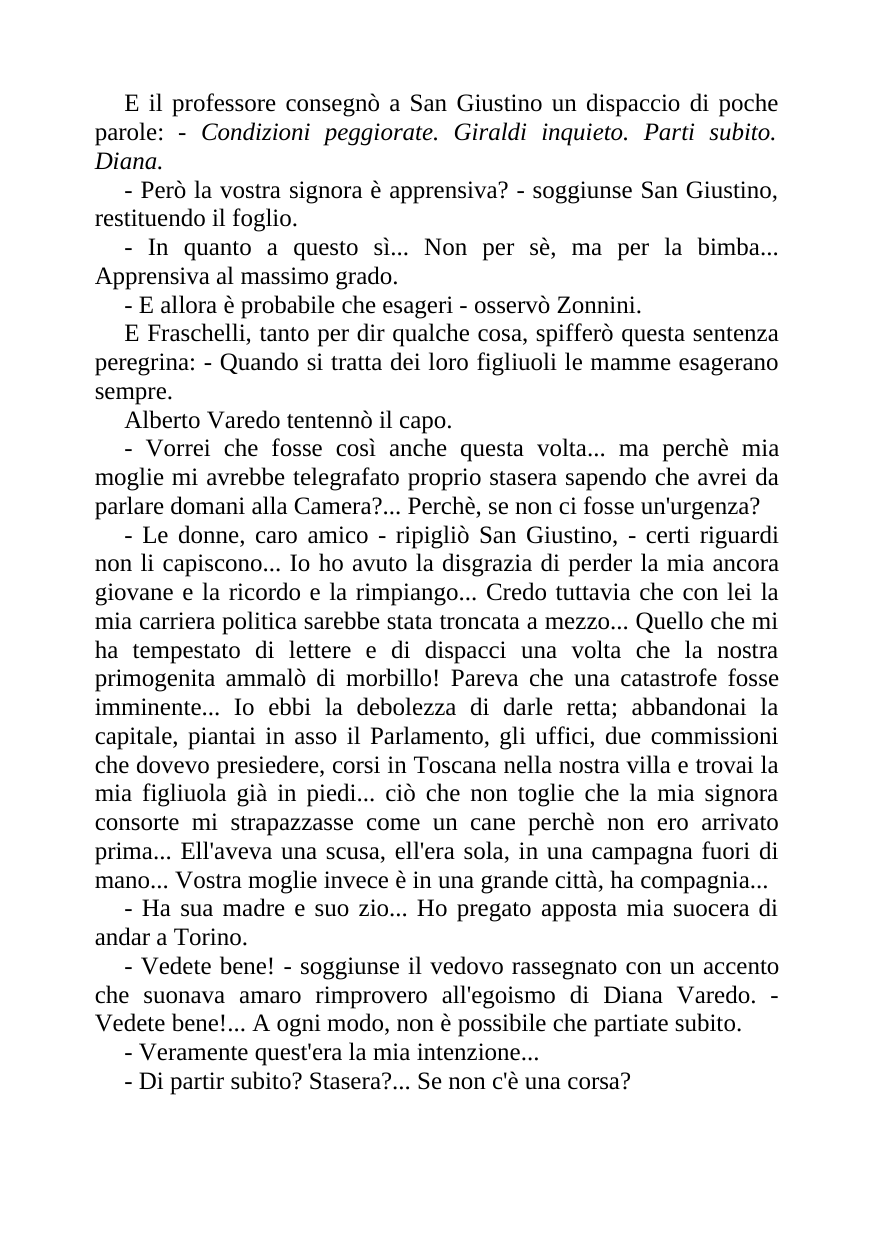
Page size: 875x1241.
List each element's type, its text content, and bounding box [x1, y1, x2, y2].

text - Vedete bene! - soggiunse il vedovo rassegnato con un accento che suonava amaro rimprovero all'egoismo di Diana Varedo. - Vedete bene!... A ogni modo, non è possibile che partiate subito. [94, 951, 779, 1037]
text Alberto Varedo tentennò il capo. [94, 405, 779, 433]
text E il professore consegnò a San Giustino un dispaccio di poche parole: - Condizioni peggiorate. Giraldi inquieto. Parti subito. Diana. [94, 88, 779, 175]
text - Vorrei che fosse così anche questa volta... ma perchè mia moglie mi avrebbe telegrafato proprio stasera sapendo che avrei da parlare domani alla Camera?... Perchè, se non ci fosse un'urgenza? [94, 433, 779, 520]
text - Ha sua madre e suo zio... Ho pregato apposta mia suocera di andar a Torino. [94, 893, 779, 951]
text - Di partir subito? Stasera?... Se non c'è una corsa? [94, 1066, 779, 1095]
text - Però la vostra signora è apprensiva? - soggiunse San Giustino, restituendo il foglio. [94, 175, 779, 232]
text - E allora è probabile che esageri - osservò Zonnini. [94, 290, 779, 318]
text - Veramente quest'era la mia intenzione... [94, 1037, 779, 1066]
text - Le donne, caro amico - ripigliò San Giustino, - certi riguardi non li capiscono... Io ho avuto la disgrazia di perder la mia ancora giovane e la ricordo e la rimpiango... Credo tuttavia che con lei la mia carriera politica sarebbe stata troncata a mezzo... Quello che mi ha tempestato di lettere e di dispacci una volta che la nostra primogenita ammalò di morbillo! Pareva che una catastrofe fosse imminente... Io ebbi la debolezza di darle retta; abbandonai la capitale, piantai in asso il Parlamento, gli uffici, due commissioni che dovevo presiedere, corsi in Toscana nella nostra villa e trovai la mia figliuola già in piedi... ciò che non toglie che la mia signora consorte mi strapazzasse come un cane perchè non ero arrivato prima... Ell'aveva una scusa, ell'era sola, in una campagna fuori di mano... Vostra moglie invece è in una grande città, ha compagnia... [94, 520, 779, 893]
text - In quanto a questo sì... Non per sè, ma per la bimba... Apprensiva al massimo grado. [94, 232, 779, 290]
text E Fraschelli, tanto per dir qualche cosa, spifferò questa sentenza peregrina: - Quando si tratta dei loro figliuoli le mamme esagerano sempre. [94, 318, 779, 405]
